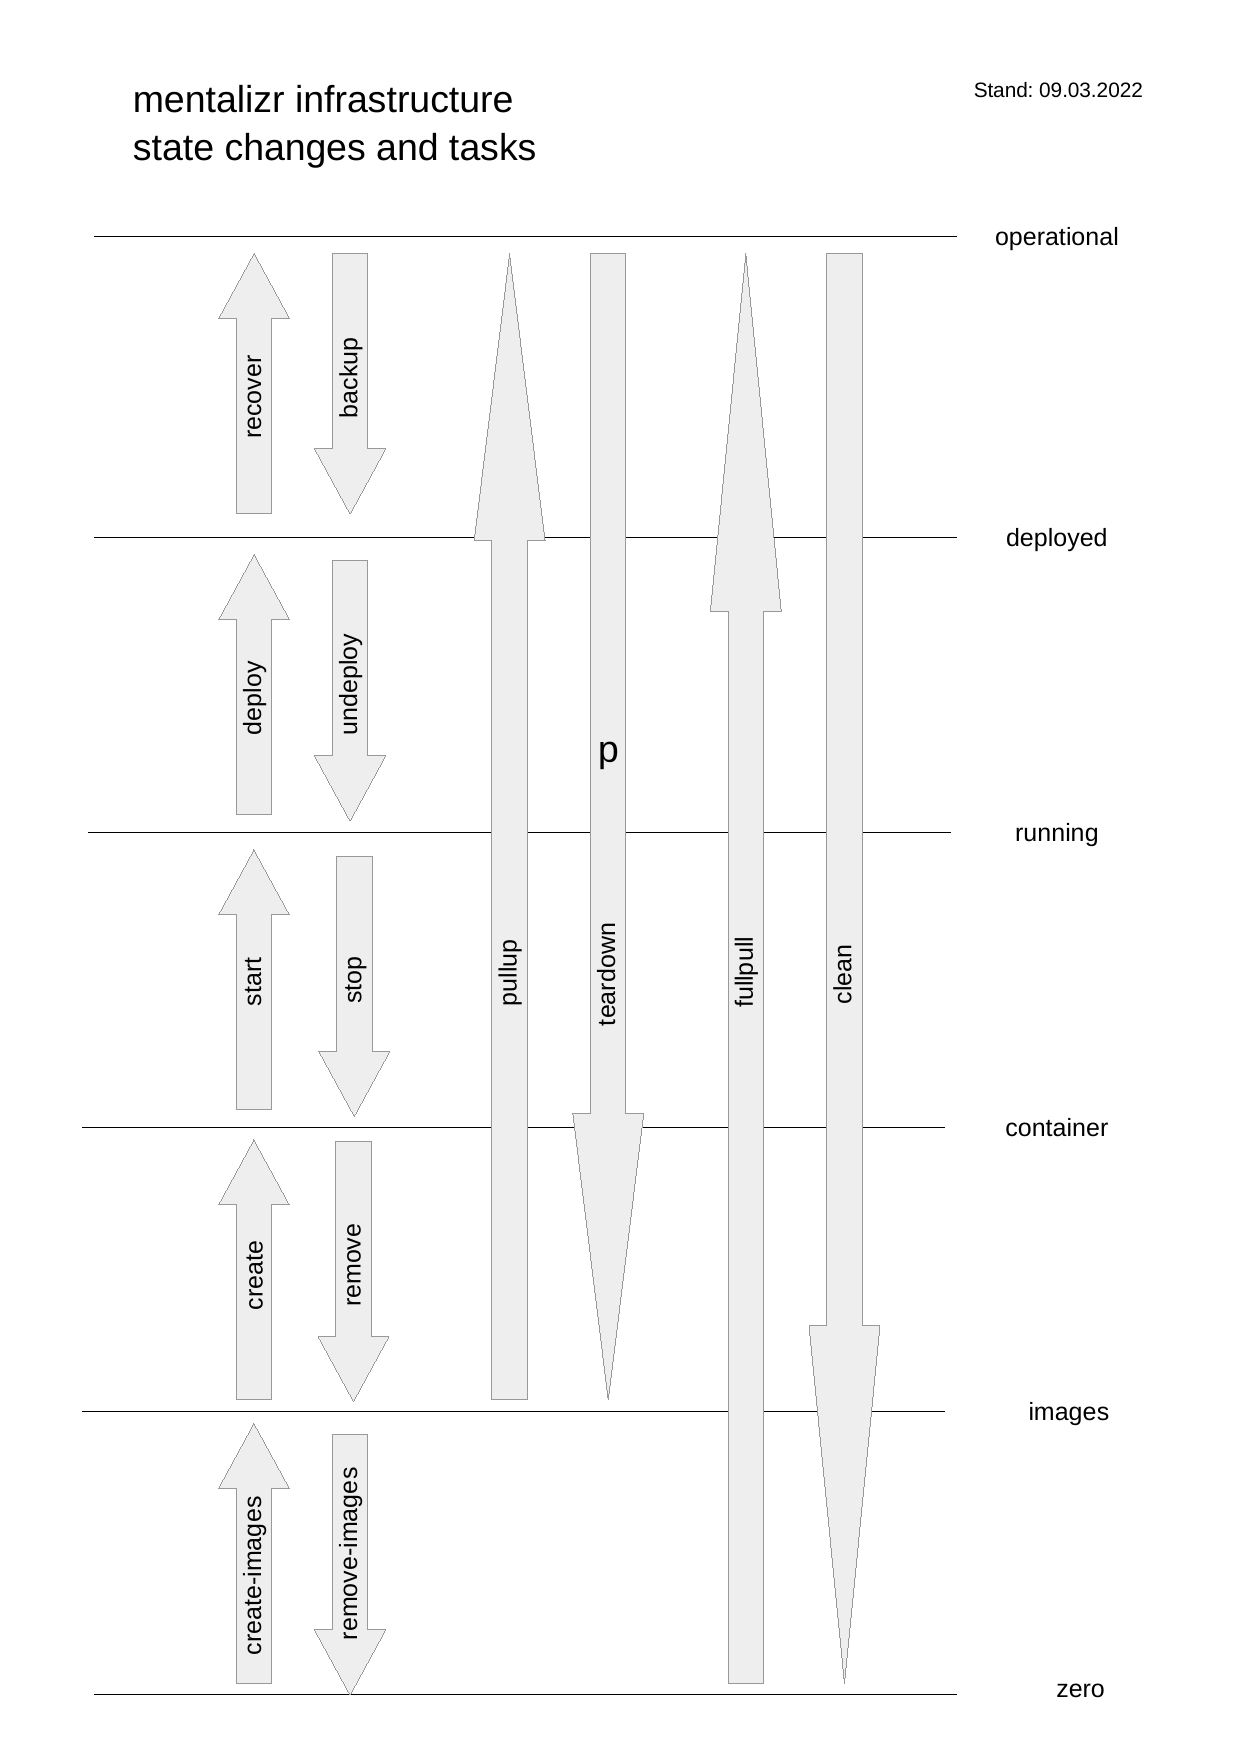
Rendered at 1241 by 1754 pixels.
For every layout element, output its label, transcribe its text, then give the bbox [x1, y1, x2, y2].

text_box container [956, 1092, 1158, 1164]
text_box [336, 856, 373, 879]
text_box remove-images [312, 1424, 384, 1683]
text_box [491, 1266, 528, 1400]
text_box [330, 478, 370, 514]
text_box [809, 1268, 880, 1684]
text_box clean [807, 680, 878, 1268]
text_box deployed [956, 502, 1158, 573]
text_box running [956, 797, 1158, 869]
text_box teardown [570, 680, 642, 1268]
text_box [474, 253, 546, 679]
text_box [728, 1266, 764, 1684]
text_box deploy [216, 597, 288, 799]
text_box start [216, 881, 288, 1083]
text_box pullup [472, 679, 544, 1266]
text_box d [591, 1268, 625, 1400]
text_box [236, 1083, 272, 1110]
text_box [710, 253, 782, 679]
text_box [236, 1376, 272, 1400]
text_box [335, 1141, 372, 1164]
text_box recover [216, 296, 288, 498]
text_box backup [313, 277, 384, 478]
text_box [234, 1139, 274, 1175]
text_box [225, 1423, 283, 1475]
text_box [230, 253, 278, 296]
text_box create [218, 1175, 290, 1376]
text_box remove [316, 1164, 388, 1366]
text_box [236, 498, 272, 514]
text_box fullpull [708, 679, 780, 1266]
text_box undeploy [312, 584, 384, 786]
text_box [343, 1683, 357, 1695]
text_box operational [956, 200, 1158, 272]
text_box [236, 1677, 272, 1684]
text_box create-images [216, 1475, 288, 1677]
text_box d [590, 253, 626, 680]
text_box [236, 849, 272, 881]
text_box [230, 554, 278, 597]
text_box mentalizr infrastructure state changes and tasks [118, 70, 615, 225]
text_box [331, 786, 370, 821]
text_box [335, 1081, 374, 1117]
text_box [332, 253, 368, 277]
text_box zero [980, 1653, 1182, 1725]
text_box [826, 253, 863, 680]
text_box [332, 560, 368, 584]
text_box images [968, 1376, 1170, 1447]
text_box Stand: 09.03.2022 [874, 70, 1158, 109]
text_box stop [317, 879, 389, 1081]
text_box [334, 1366, 373, 1402]
text_box [236, 799, 272, 815]
